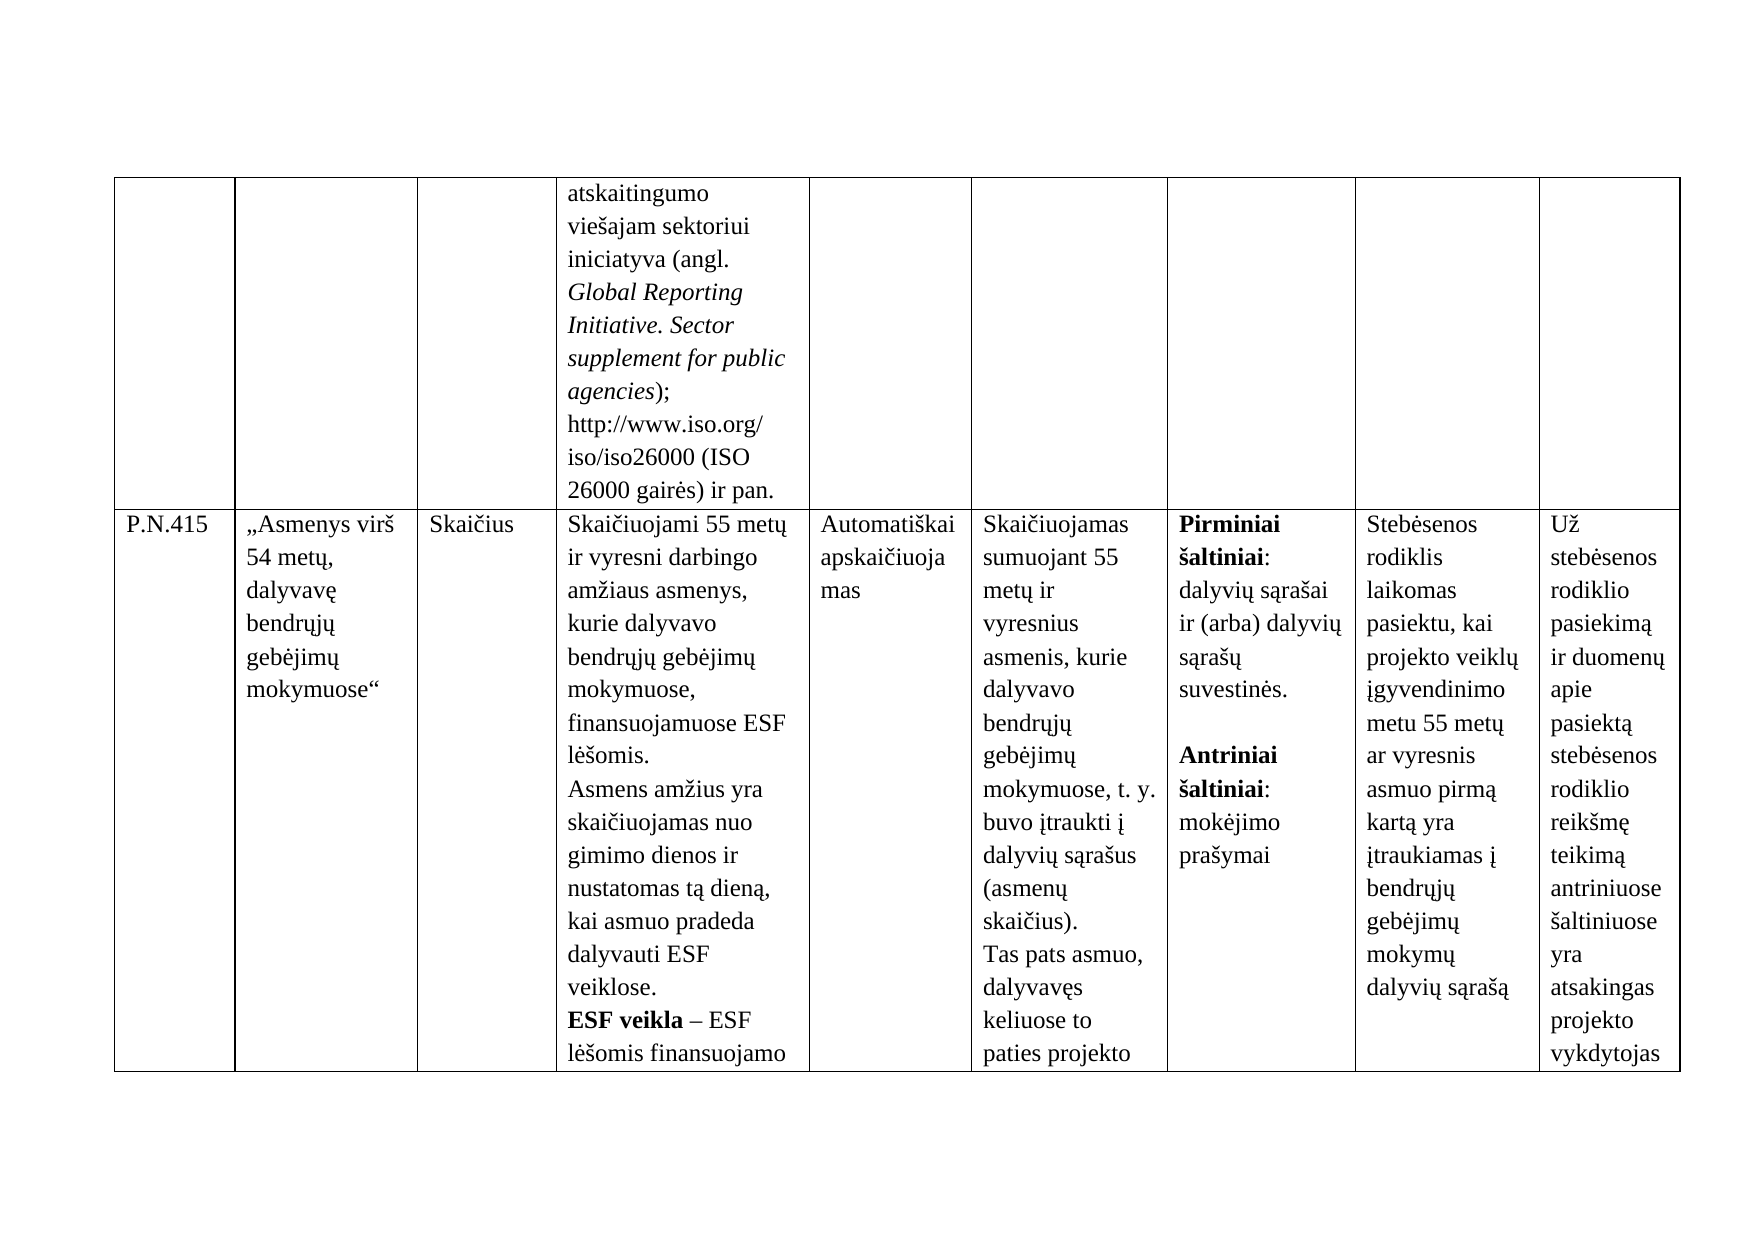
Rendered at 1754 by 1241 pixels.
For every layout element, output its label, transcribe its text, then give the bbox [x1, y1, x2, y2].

table_cell [418, 178, 556, 508]
table_cell [1540, 178, 1679, 508]
table_cell „Asmenys virš 54 metų, dalyvavę bendrųjų gebėjimų mokymuose“ [236, 510, 417, 1071]
table_cell [236, 178, 417, 508]
table_cell [1168, 178, 1355, 508]
table_cell atskaitingumo viešajam sektoriui iniciatyva (angl. Global Reporting Initiative. Sector supplement for public agencies); http://www.iso.org/iso/iso26000 (ISO 26000 gairės) ir pan. [557, 178, 809, 508]
table_cell [810, 178, 971, 508]
table_cell Skaičiuojami 55 metų ir vyresni darbingo amžiaus asmenys, kurie dalyvavo bendrųjų gebėjimų mokymuose, finansuojamuose ESF lėšomis. Asmens amžius yra skaičiuojamas nuo gimimo dienos ir nustatomas tą dieną, kai asmuo pradeda dalyvauti ESF veiklose. ESF veikla – ESF lėšomis finansuojamo [557, 510, 809, 1071]
table_cell P.N.415 [115, 510, 234, 1071]
table_cell Automatiškai apskaičiuojamas [810, 510, 971, 1071]
table_cell [1356, 178, 1539, 508]
table_cell [972, 178, 1167, 508]
table_cell Stebėsenos rodiklis laikomas pasiektu, kai projekto veiklų įgyvendinimo metu 55 metų ar vyresnis asmuo pirmą kartą yra įtraukiamas į bendrųjų gebėjimų mokymų dalyvių sąrašą [1356, 510, 1539, 1071]
table_cell [115, 178, 234, 508]
table_cell Už stebėsenos rodiklio pasiekimą ir duomenų apie pasiektą stebėsenos rodiklio reikšmę teikimą antriniuose šaltiniuose yra atsakingas projekto vykdytojas [1540, 510, 1679, 1071]
table_cell Pirminiai šaltiniai: dalyvių sąrašai ir (arba) dalyvių sąrašų suvestinės. Antriniai šaltiniai: mokėjimo prašymai [1168, 510, 1355, 1071]
table_cell Skaičiuojamas sumuojant 55 metų ir vyresnius asmenis, kurie dalyvavo bendrųjų gebėjimų mokymuose, t. y. buvo įtraukti į dalyvių sąrašus (asmenų skaičius). Tas pats asmuo, dalyvavęs keliuose to paties projekto [972, 510, 1167, 1071]
table_cell Skaičius [418, 510, 556, 1071]
